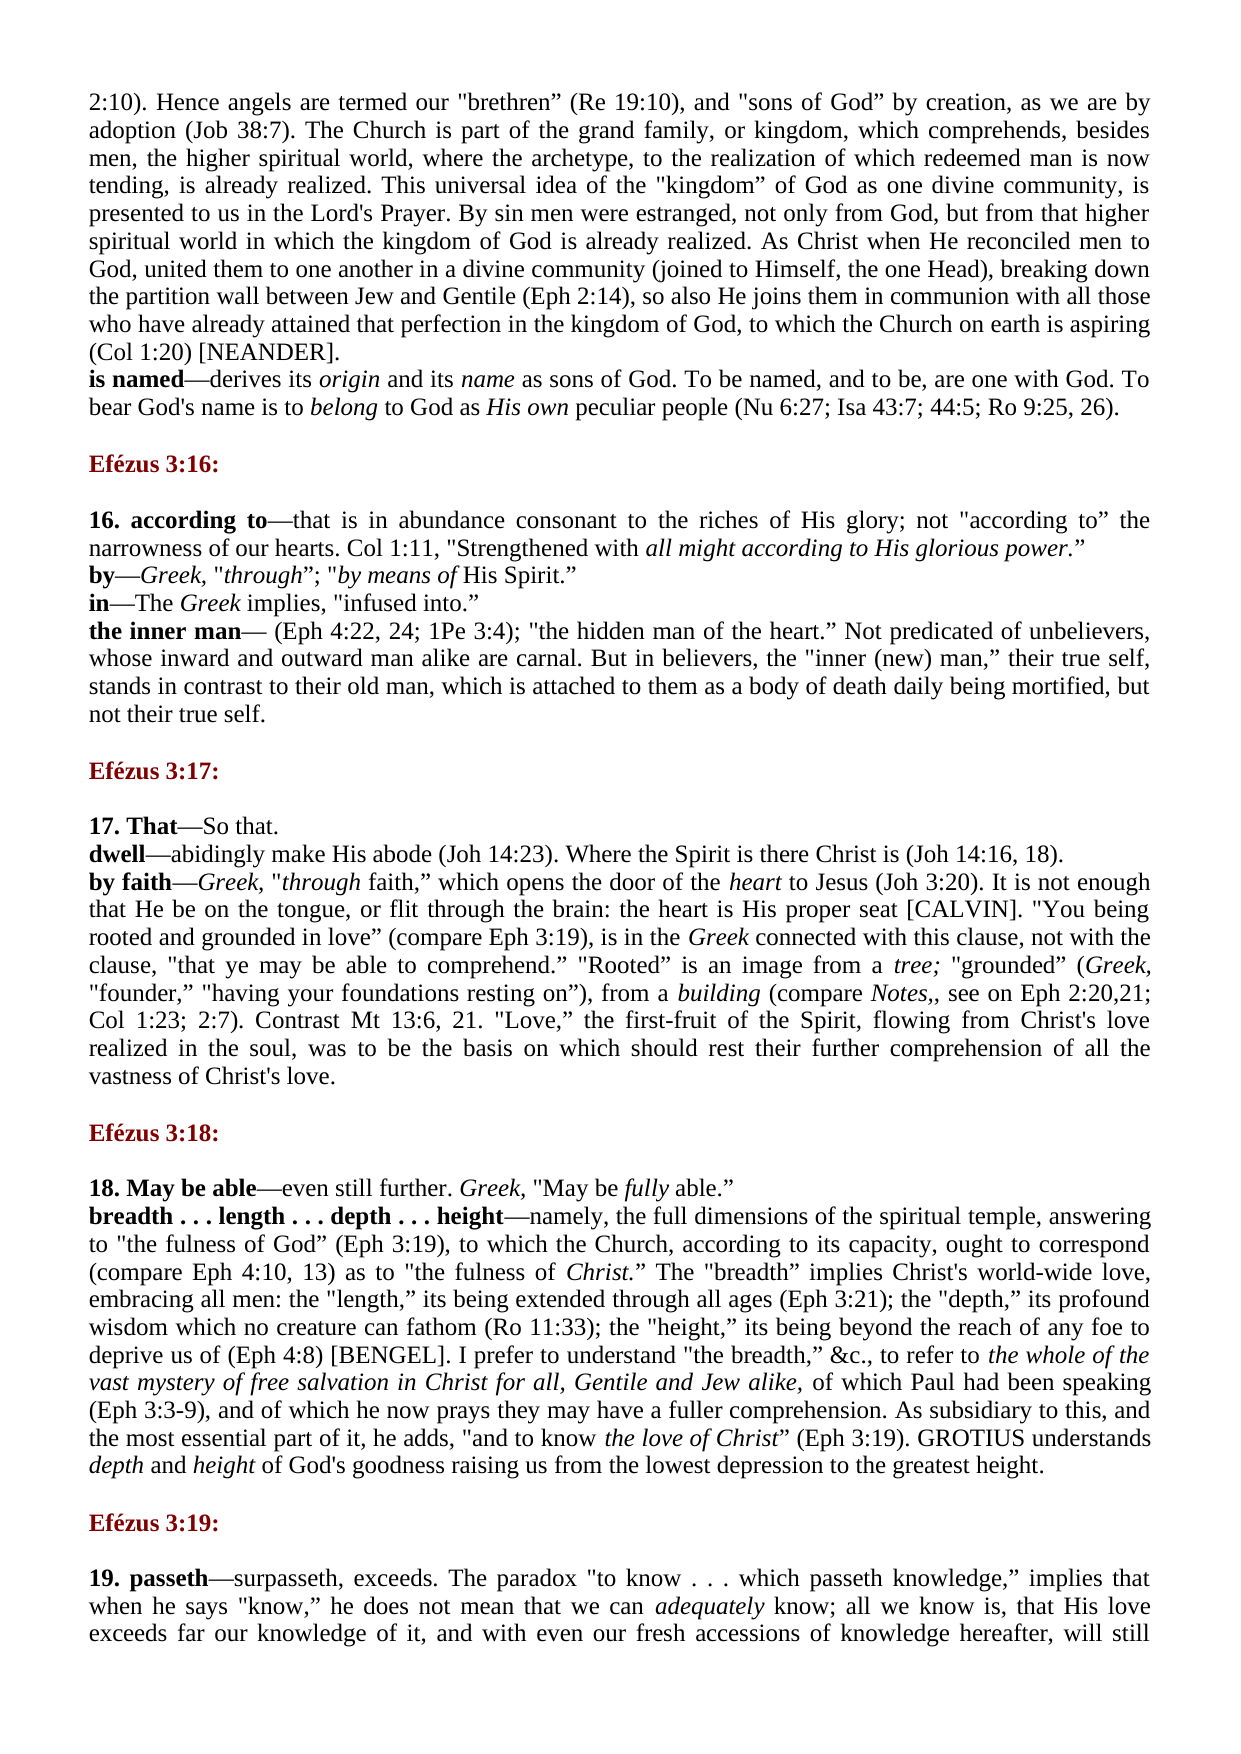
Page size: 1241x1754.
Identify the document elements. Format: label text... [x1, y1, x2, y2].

text Efézus 3:16: [88, 451, 1152, 478]
text 17. That—So that. dwell—abidingly make His abode (Joh 14:23). Where the Spirit is there Christ is (Joh 14:16, 18). by faith—Greek, "through faith,” which opens the door of the heart to Jesus (Joh 3:20). It is not enough that He be on the tongue, or flit through the brain: the heart is His proper seat [CALVIN]. "You being rooted and grounded in love” (compare Eph 3:19), is in the Greek connected with this clause, not with the clause, "that ye may be able to comprehend.” "Rooted” is an image from a tree; "grounded” (Greek, "founder,” "having your foundations resting on”), from a building (compare Notes,, see on Eph 2:20,21; Col 1:23; 2:7). Contrast Mt 13:6, 21. "Love,” the first-fruit of the Spirit, flowing from Christ's love realized in the soul, was to be the basis on which should rest their further comprehension of all the vastness of Christ's love. [88, 812, 1152, 1089]
text 19. passeth—surpasseth, exceeds. The paradox "to know . . . which passeth knowledge,” implies that when he says "know,” he does not mean that we can adequately know; all we know is, that His love exceeds far our knowledge of it, and with even our fresh accessions of knowledge hereafter, will still [88, 1564, 1152, 1647]
text 2:10). Hence angels are termed our "brethren” (Re 19:10), and "sons of God” by creation, as we are by adoption (Job 38:7). The Church is part of the grand family, or kingdom, which comprehends, besides men, the higher spiritual world, where the archetype, to the realization of which redeemed man is now tending, is already realized. This universal idea of the "kingdom” of God as one divine community, is presented to us in the Lord's Prayer. By sin men were estranged, not only from God, but from that higher spiritual world in which the kingdom of God is already realized. As Christ when He reconciled men to God, united them to one another in a divine community (joined to Himself, the one Head), breaking down the partition wall between Jew and Gentile (Eph 2:14), so also He joins them in communion with all those who have already attained that perfection in the kingdom of God, to which the Church on earth is aspiring (Col 1:20) [NEANDER]. is named—derives its origin and its name as sons of God. To be named, and to be, are one with God. To bear God's name is to belong to God as His own peculiar people (Nu 6:27; Isa 43:7; 44:5; Ro 9:25, 26). [88, 88, 1152, 421]
text Efézus 3:18: [88, 1119, 1152, 1147]
text 16. according to—that is in abundance consonant to the riches of His glory; not "according to” the narrowness of our hearts. Col 1:11, "Strengthened with all might according to His glorious power.” by—Greek, "through”; "by means of His Spirit.” in—The Greek implies, "infused into.” the inner man— (Eph 4:22, 24; 1Pe 3:4); "the hidden man of the heart.” Not predicated of unbelievers, whose inward and outward man alike are carnal. But in believers, the "inner (new) man,” their true self, stands in contrast to their old man, which is attached to them as a body of death daily being mortified, but not their true self. [88, 506, 1152, 728]
text 18. May be able—even still further. Greek, "May be fully able.” breadth . . . length . . . depth . . . height—namely, the full dimensions of the spiritual temple, answering to "the fulness of God” (Eph 3:19), to which the Church, according to its capacity, ought to correspond (compare Eph 4:10, 13) as to "the fulness of Christ.” The "breadth” implies Christ's world-wide love, embracing all men: the "length,” its being extended through all ages (Eph 3:21); the "depth,” its profound wisdom which no creature can fathom (Ro 11:33); the "height,” its being beyond the reach of any foe to deprive us of (Eph 4:8) [BENGEL]. I prefer to understand "the breadth,” &c., to refer to the whole of the vast mystery of free salvation in Christ for all, Gentile and Jew alike, of which Paul had been speaking (Eph 3:3-9), and of which he now prays they may have a fuller comprehension. As subsidiary to this, and the most essential part of it, he adds, "and to know the love of Christ” (Eph 3:19). GROTIUS understands depth and height of God's goodness raising us from the lowest depression to the greatest height. [88, 1174, 1152, 1479]
text Efézus 3:19: [88, 1509, 1152, 1536]
text Efézus 3:17: [88, 757, 1152, 785]
